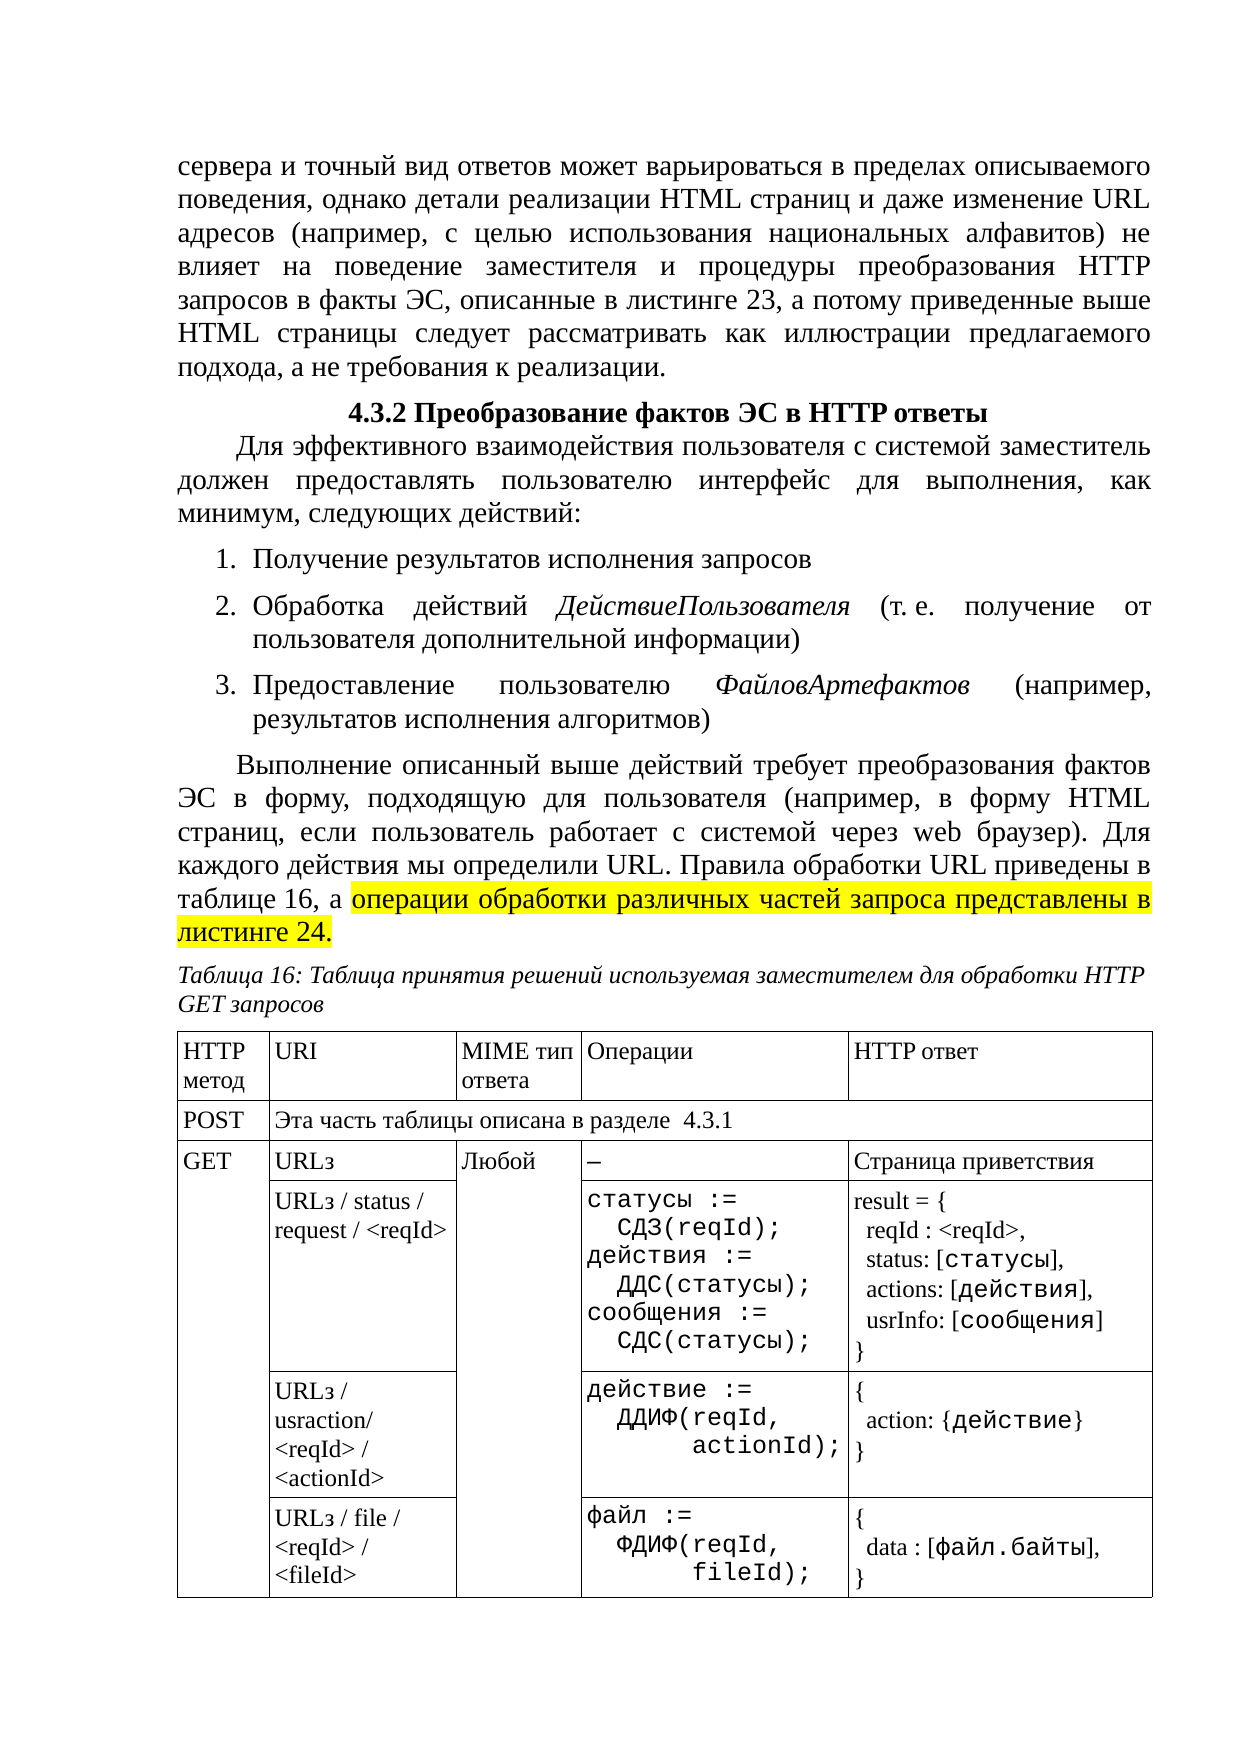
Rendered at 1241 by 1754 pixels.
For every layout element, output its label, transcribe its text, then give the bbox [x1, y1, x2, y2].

table_cell POST [178, 1101, 269, 1140]
table_cell result = { reqId : <reqId>, status: [статусы], actions: [действия], usrInfo: [сообщения] } [849, 1181, 1152, 1371]
table_cell статусы := СДЗ(reqId); действия := ДДС(статусы); сообщения := СДС(статусы); [582, 1181, 848, 1371]
table_cell Эта часть таблицы описана в разделе 4.3.1 [270, 1101, 1152, 1140]
table_cell – [582, 1141, 848, 1180]
table_cell действие := ДДИФ(reqId, actionId); [582, 1372, 848, 1497]
table_header Операции [582, 1032, 848, 1100]
table_cell { data : [файл.байты], } [849, 1498, 1152, 1597]
table_cell URLз / file / <reqId> / <fileId> [270, 1498, 456, 1597]
table_cell URLз [270, 1141, 456, 1180]
table_header URI [270, 1032, 456, 1100]
table_header MIME тип ответа [457, 1032, 581, 1100]
table_cell URLз / usraction/ <reqId> / <actionId> [270, 1372, 456, 1497]
table_header HTTP ответ [849, 1032, 1152, 1100]
text Выполнение описанный выше действий требует преобразования фактов ЭС в форму, подходящую для пользователя (например, в форму HTML страниц, если пользователь работает с системой через web браузер). Для каждого действия мы определили URL. Правила обработки URL приведены в таблице 16, а операции обработки различных частей запроса представлены в листинге 24. [177, 747, 1152, 948]
table_cell URLз / status / request / <reqId> [270, 1181, 456, 1371]
table_cell файл := ФДИФ(reqId, fileId); [582, 1498, 848, 1597]
list Обработка действий ДействиеПользователя (т. е. получение от пользователя дополнительной информации) [215, 588, 1152, 655]
list Предоставление пользователю ФайловАртефактов (например, результатов исполнения алгоритмов) [215, 667, 1152, 734]
table_cell Любой [457, 1141, 581, 1597]
table_cell Страница приветствия [849, 1141, 1152, 1180]
subtitle Преобразование фактов ЭС в HTTP ответы [177, 395, 1152, 428]
table_cell { action: {действие} } [849, 1372, 1152, 1497]
text Для эффективного взаимодействия пользователя с системой заместитель должен предоставлять пользователю интерфейс для выполнения, как минимум, следующих действий: [177, 428, 1152, 529]
text сервера и точный вид ответов может варьироваться в пределах описываемого поведения, однако детали реализации HTML страниц и даже изменение URL адресов (например, с целью использования национальных алфавитов) не влияет на поведение заместителя и процедуры преобразования HTTP запросов в факты ЭС, описанные в листинге 23, а потому приведенные выше HTML страницы следует рассматривать как иллюстрации предлагаемого подхода, а не требования к реализации. [177, 148, 1152, 382]
table_cell GET [178, 1141, 269, 1597]
table_header HTTP метод [178, 1032, 269, 1100]
list Получение результатов исполнения запросов [215, 542, 1152, 575]
text Таблица 16: Таблица принятия решений используемая заместителем для обработки HTTP GET запросов [177, 961, 1152, 1018]
